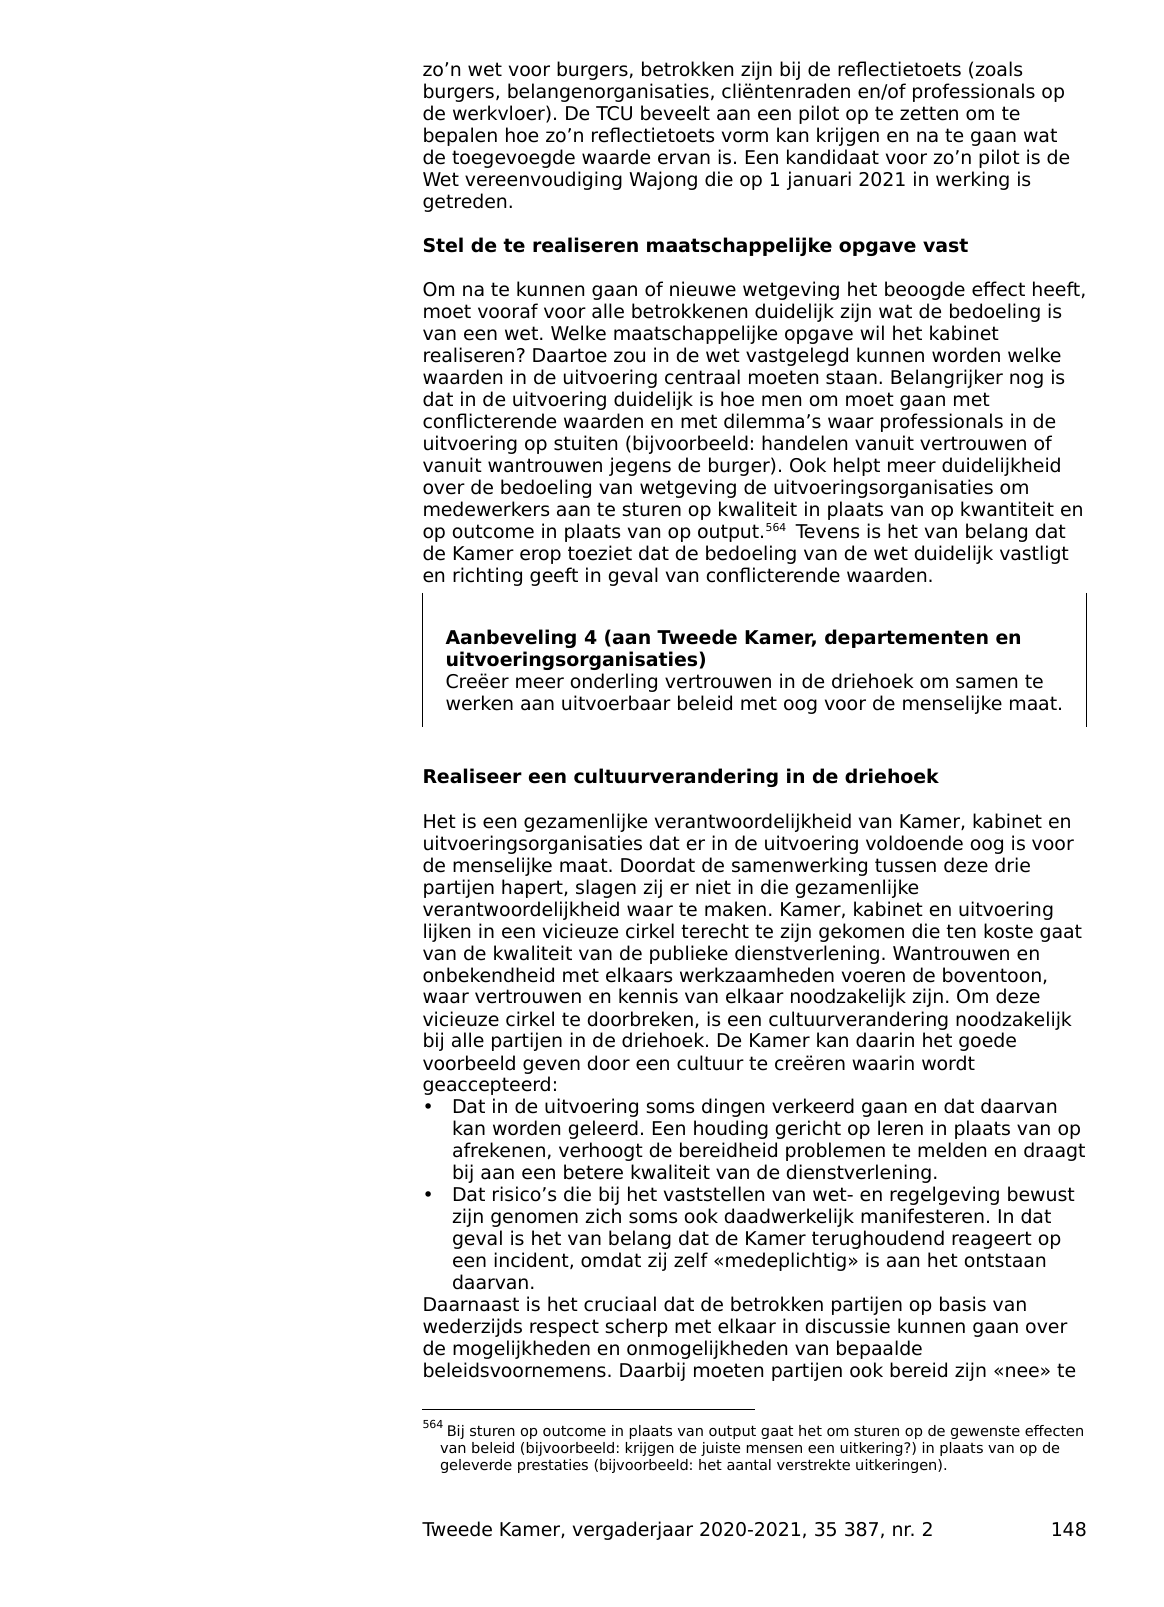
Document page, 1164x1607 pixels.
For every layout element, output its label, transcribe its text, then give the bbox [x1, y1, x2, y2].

subtitle Stel de te realiseren maatschappelijke opgave vast [422, 235, 1087, 257]
text zo’n wet voor burgers, betrokken zijn bij de reflectietoets (zoals burgers, belangenorganisaties, cliëntenraden en/of professionals op de werkvloer). De TCU beveelt aan een pilot op te zetten om te bepalen hoe zo’n reflectietoets vorm kan krijgen en na te gaan wat de toegevoegde waarde ervan is. Een kandidaat voor zo’n pilot is de Wet vereenvoudiging Wajong die op 1 januari 2021 in werking is getreden. [422, 59, 1087, 213]
text • Dat risico’s die bij het vaststellen van wet- en regelgeving bewust zijn genomen zich soms ook daadwerkelijk manifesteren. In dat geval is het van belang dat de Kamer terughoudend reageert op een incident, omdat zij zelf «medeplichtig» is aan het ontstaan daarvan. [422, 1184, 1087, 1294]
text • Dat in de uitvoering soms dingen verkeerd gaan en dat daarvan kan worden geleerd. Een houding gericht op leren in plaats van op afrekenen, verhoogt de bereidheid problemen te melden en draagt bij aan een betere kwaliteit van de dienstverlening. [422, 1096, 1087, 1184]
text Om na te kunnen gaan of nieuwe wetgeving het beoogde effect heeft, moet vooraf voor alle betrokkenen duidelijk zijn wat de bedoeling is van een wet. Welke maatschappelijke opgave wil het kabinet realiseren? Daartoe zou in de wet vastgelegd kunnen worden welke waarden in de uitvoering centraal moeten staan. Belangrijker nog is dat in de uitvoering duidelijk is hoe men om moet gaan met conflicterende waarden en met dilemma’s waar professionals in de uitvoering op stuiten (bijvoorbeeld: handelen vanuit vertrouwen of vanuit wantrouwen jegens de burger). Ook helpt meer duidelijkheid over de bedoeling van wetgeving de uitvoeringsorganisaties om medewerkers aan te sturen op kwaliteit in plaats van op kwantiteit en op outcome in plaats van op output. Tevens is het van belang dat de Kamer erop toeziet dat de bedoeling van de wet duidelijk vastligt en richting geeft in geval van conflicterende waarden. [422, 279, 1087, 587]
text Daarnaast is het cruciaal dat de betrokken partijen op basis van wederzijds respect scherp met elkaar in discussie kunnen gaan over de mogelijkheden en onmogelijkheden van bepaalde beleidsvoornemens. Daarbij moeten partijen ook bereid zijn «nee» te [422, 1294, 1087, 1382]
text Bij sturen op outcome in plaats van output gaat het om sturen op de gewenste effecten van beleid (bijvoorbeeld: krijgen de juiste mensen een uitkering?) in plaats van op de geleverde prestaties (bijvoorbeeld: het aantal verstrekte uitkeringen). [422, 1418, 1087, 1474]
text Het is een gezamenlijke verantwoordelijkheid van Kamer, kabinet en uitvoeringsorganisaties dat er in de uitvoering voldoende oog is voor de menselijke maat. Doordat de samenwerking tussen deze drie partijen hapert, slagen zij er niet in die gezamenlijke verantwoordelijkheid waar te maken. Kamer, kabinet en uitvoering lijken in een vicieuze cirkel terecht te zijn gekomen die ten koste gaat van de kwaliteit van de publieke dienstverlening. Wantrouwen en onbekendheid met elkaars werkzaamheden voeren de boventoon, waar vertrouwen en kennis van elkaar noodzakelijk zijn. Om deze vicieuze cirkel te doorbreken, is een cultuurverandering noodzakelijk bij alle partijen in de driehoek. De Kamer kan daarin het goede voorbeeld geven door een cultuur te creëren waarin wordt geaccepteerd: [422, 811, 1087, 1096]
subtitle Realiseer een cultuurverandering in de driehoek [422, 766, 1087, 788]
table_header Aanbeveling 4 (aan Tweede Kamer, departementen en uitvoeringsorganisaties) Creëer meer onderling vertrouwen in de driehoek om samen te werken aan uitvoerbaar beleid met oog voor de menselijke maat. [423, 593, 1086, 727]
